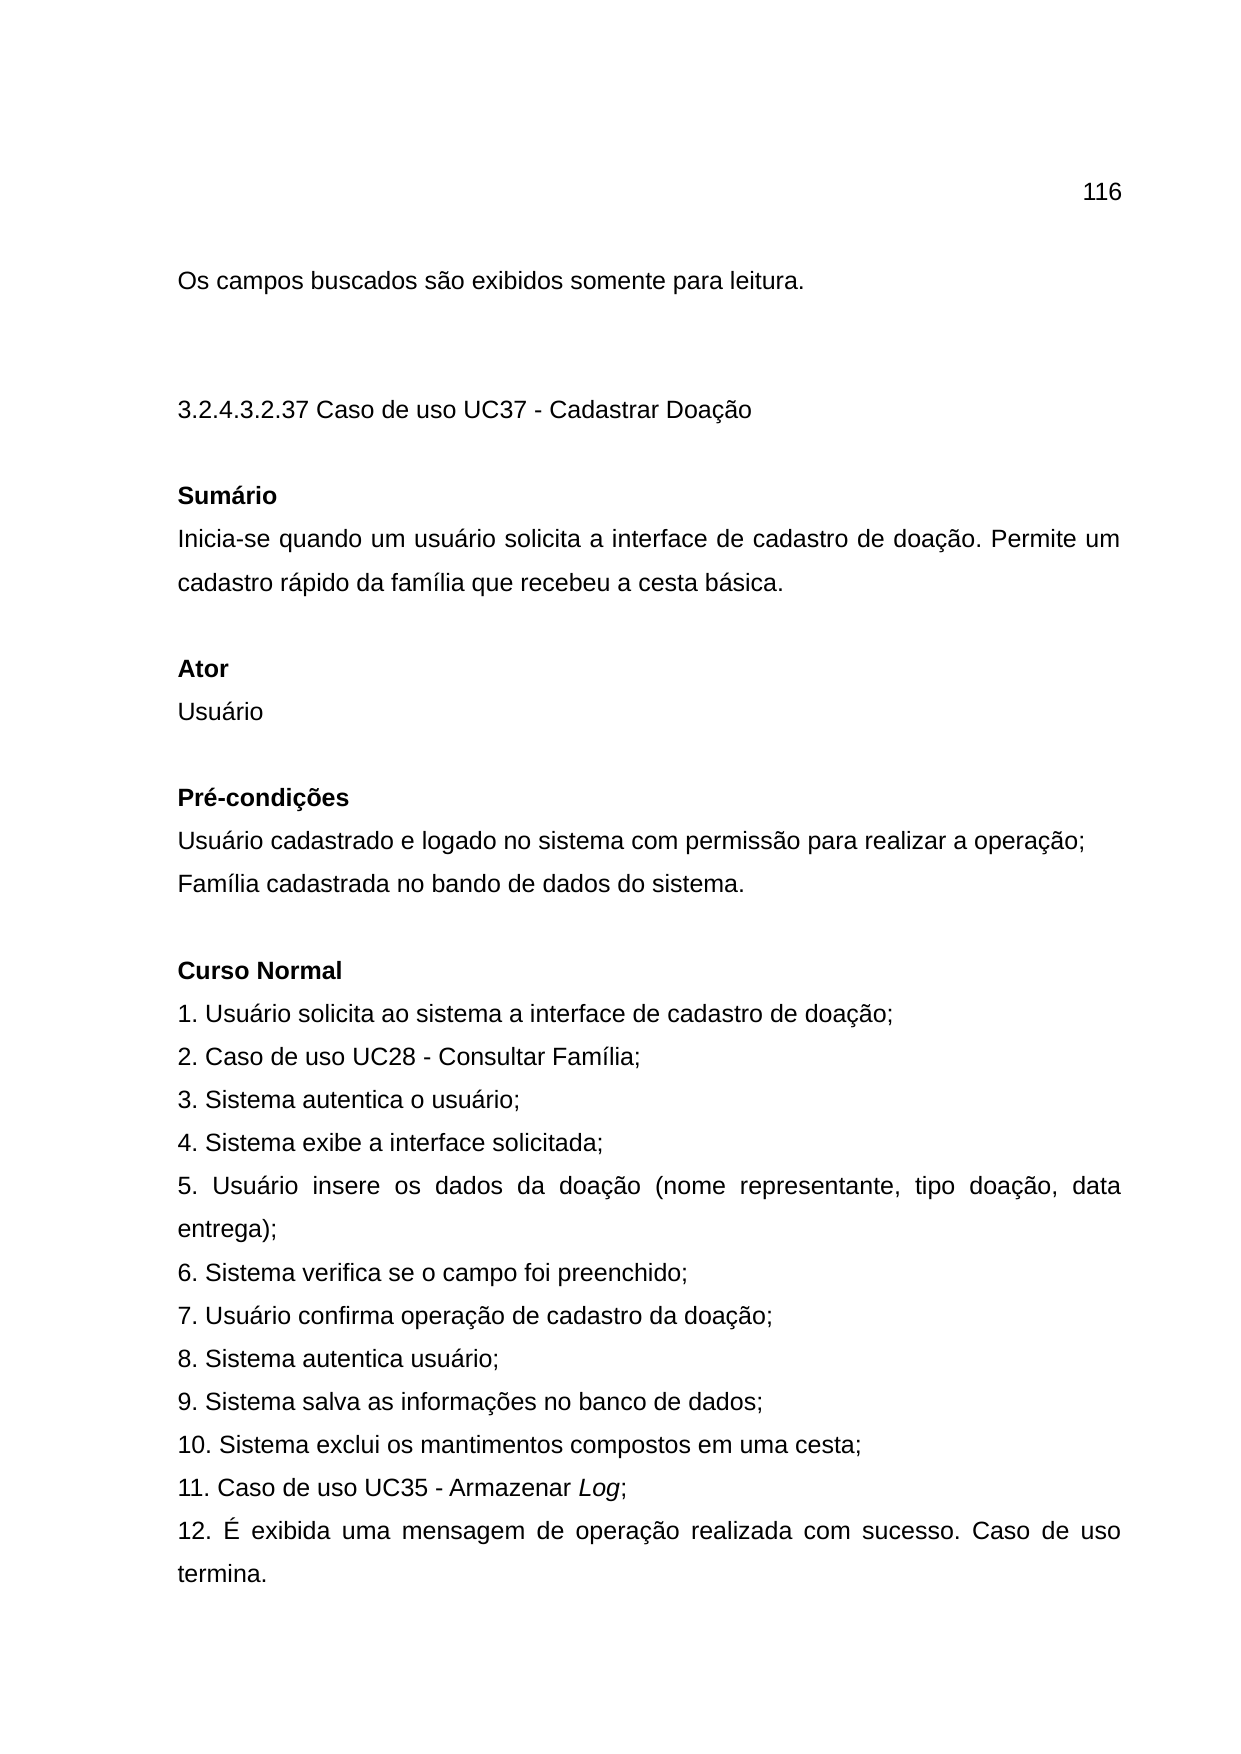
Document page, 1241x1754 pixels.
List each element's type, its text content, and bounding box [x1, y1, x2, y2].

text Sumário [177, 481, 1122, 510]
text Curso Normal [177, 956, 1122, 984]
text 8. Sistema autentica usuário; [177, 1344, 1122, 1373]
text 9. Sistema salva as informações no banco de dados; [177, 1387, 1122, 1416]
text 11. Caso de uso UC35 - Armazenar Log; [177, 1473, 1122, 1502]
text 10. Sistema exclui os mantimentos compostos em uma cesta; [177, 1430, 1122, 1459]
text 3.2.4.3.2.37 Caso de uso UC37 - Cadastrar Doação [177, 395, 1122, 424]
text 6. Sistema verifica se o campo foi preenchido; [177, 1258, 1122, 1286]
text 12. É exibida uma mensagem de operação realizada com sucesso. Caso de uso termina. [177, 1516, 1122, 1588]
text Pré-condições [177, 783, 1122, 812]
text Usuário cadastrado e logado no sistema com permissão para realizar a operação; [177, 826, 1122, 855]
text 1. Usuário solicita ao sistema a interface de cadastro de doação; [177, 999, 1122, 1028]
text 2. Caso de uso UC28 - Consultar Família; [177, 1042, 1122, 1071]
text 4. Sistema exibe a interface solicitada; [177, 1128, 1122, 1157]
text Usuário [177, 697, 1122, 726]
text Família cadastrada no bando de dados do sistema. [177, 869, 1122, 898]
text Os campos buscados são exibidos somente para leitura. [177, 266, 1122, 294]
text 7. Usuário confirma operação de cadastro da doação; [177, 1301, 1122, 1329]
text 3. Sistema autentica o usuário; [177, 1085, 1122, 1114]
text Ator [177, 654, 1122, 683]
text 5. Usuário insere os dados da doação (nome representante, tipo doação, data entrega); [177, 1171, 1122, 1243]
text Inicia-se quando um usuário solicita a interface de cadastro de doação. Permite um cadastro rápido da família que recebeu a cesta básica. [177, 524, 1122, 596]
